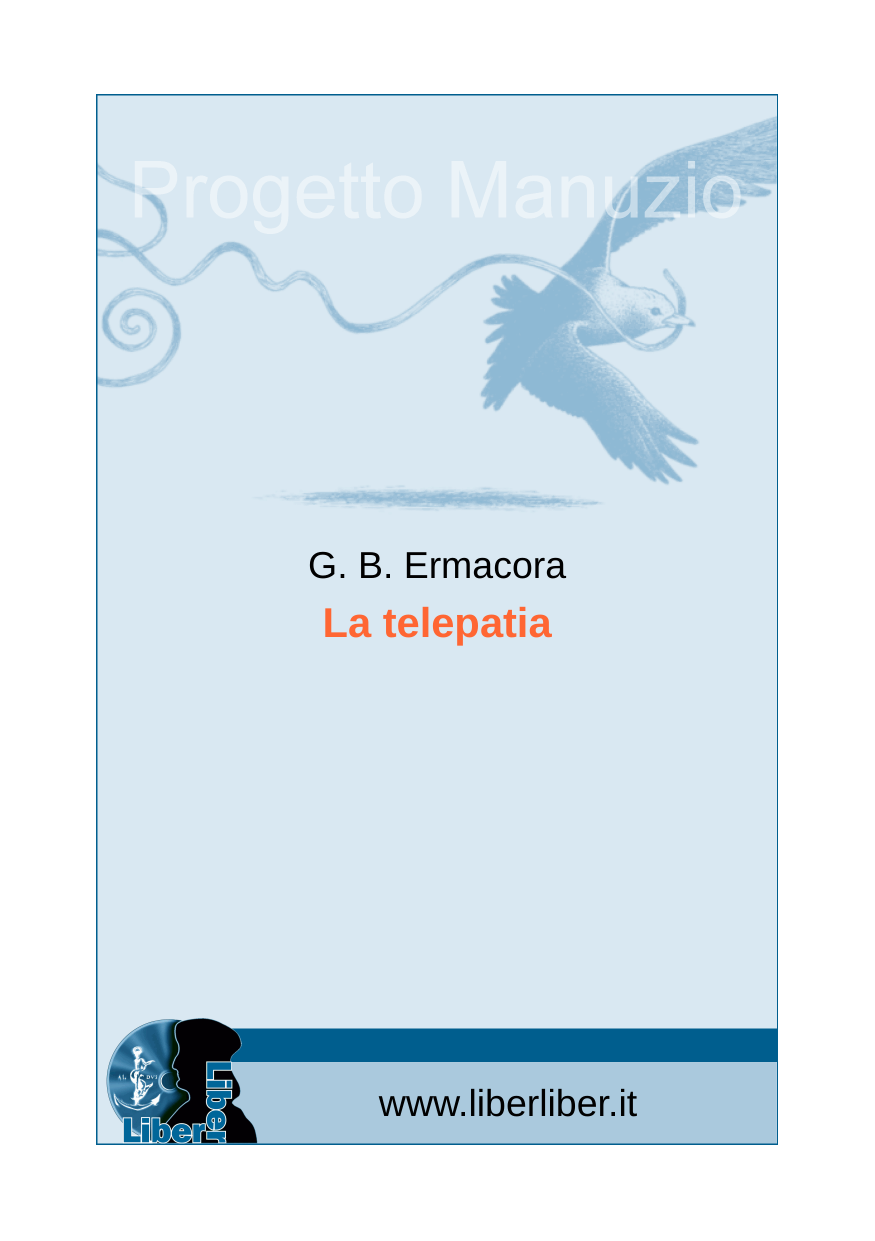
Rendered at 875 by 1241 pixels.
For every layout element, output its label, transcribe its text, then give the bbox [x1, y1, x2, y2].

picture [98, 219, 776, 543]
picture [98, 586, 776, 598]
text La telepatia [94, 598, 779, 646]
text G. B. Ermacora [94, 543, 779, 586]
text www.liberliber.it [331, 1081, 685, 1124]
picture [98, 646, 776, 1020]
